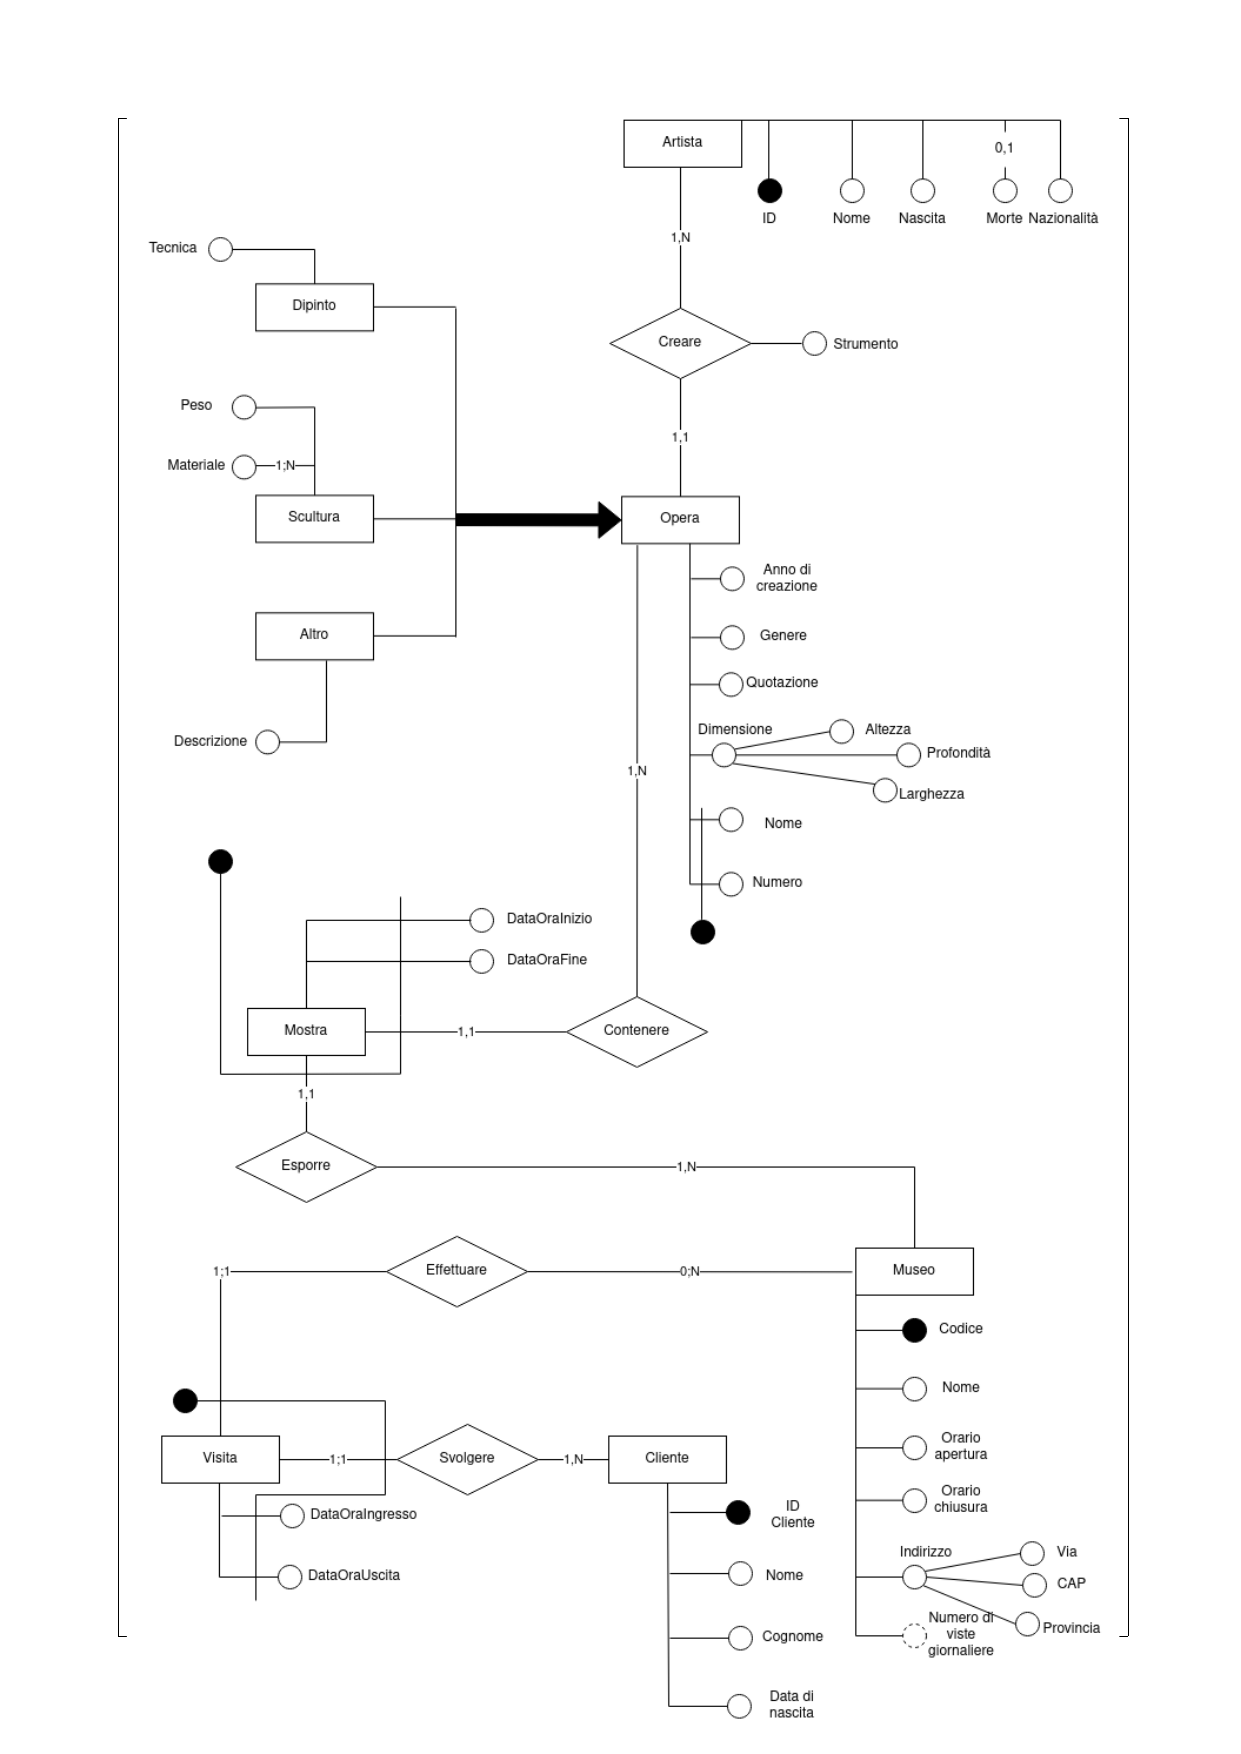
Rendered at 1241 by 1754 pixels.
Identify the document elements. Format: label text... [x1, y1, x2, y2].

picture [126, 108, 1120, 1754]
table_header Note [1120, 119, 1128, 1636]
table_header Note [119, 119, 126, 1636]
